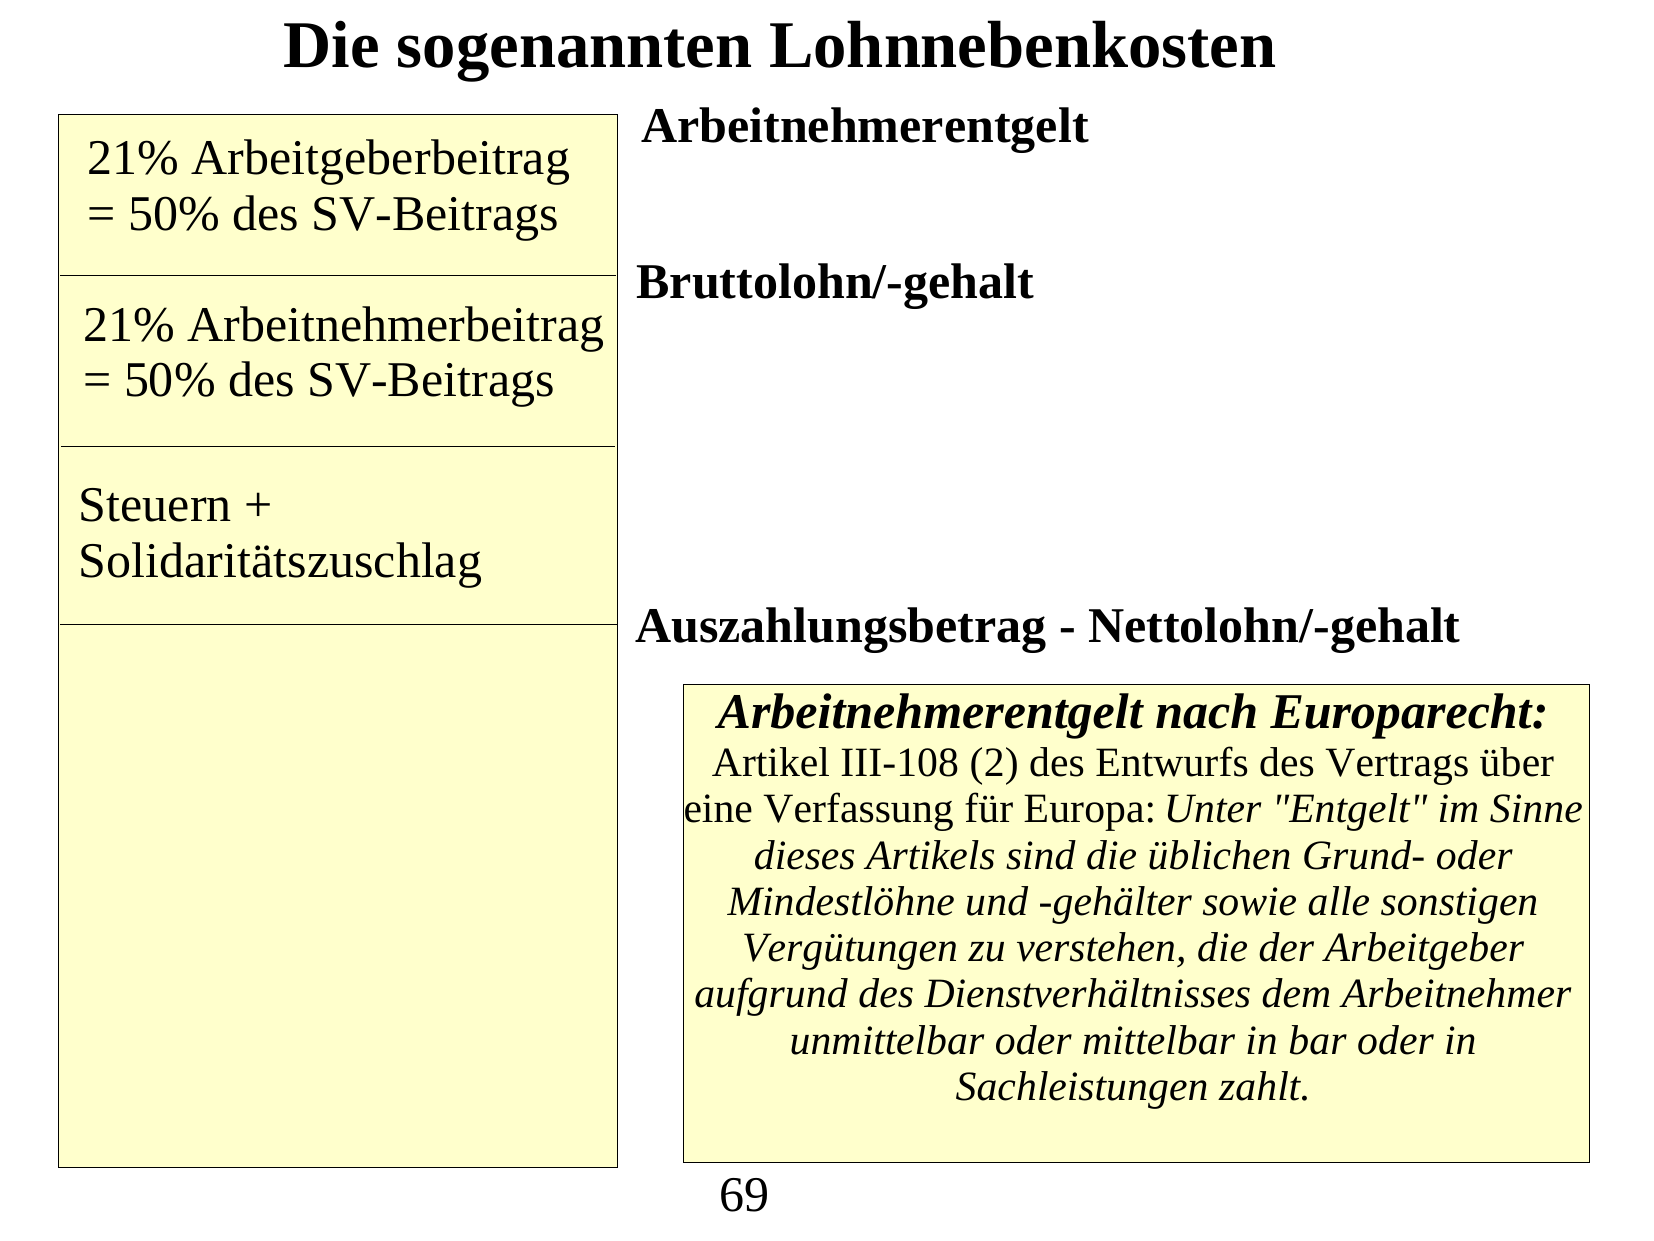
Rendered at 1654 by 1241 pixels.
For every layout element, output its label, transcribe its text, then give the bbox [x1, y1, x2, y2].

text_box Arbeitnehmerentgelt nach Europarecht: Artikel III-108 (2) des Entwurfs des Vertrags über eine Verfassung für Europa: Unter "Entgelt" im Sinne dieses Artikels sind die üblichen Grund- oder Mindestlöhne und -gehälter sowie alle sonstigen Vergütungen zu verstehen, die der Arbeitgeber aufgrund des Dienstverhältnisses dem Arbeitnehmer unmittelbar oder mittelbar in bar oder in Sachleistungen zahlt. [683, 684, 1590, 1163]
text_box [719, 1166, 1071, 1228]
text_box [58, 114, 618, 1168]
text_box Steuern + Solidaritätszuschlag [66, 477, 603, 612]
text_box Arbeitnehmerentgelt [641, 102, 1118, 177]
text_box 21% Arbeitnehmerbeitrag = 50% des SV-Beitrags [58, 296, 610, 428]
text_box Die sogenannten Lohnnebenkosten [283, 7, 1314, 102]
text_box Bruttolohn/-gehalt [636, 254, 1067, 338]
text_box Auszahlungsbetrag - Nettolohn/-gehalt [635, 597, 1501, 678]
text_box 21% Arbeitgeberbeitrag = 50% des SV-Beitrags [62, 130, 607, 253]
